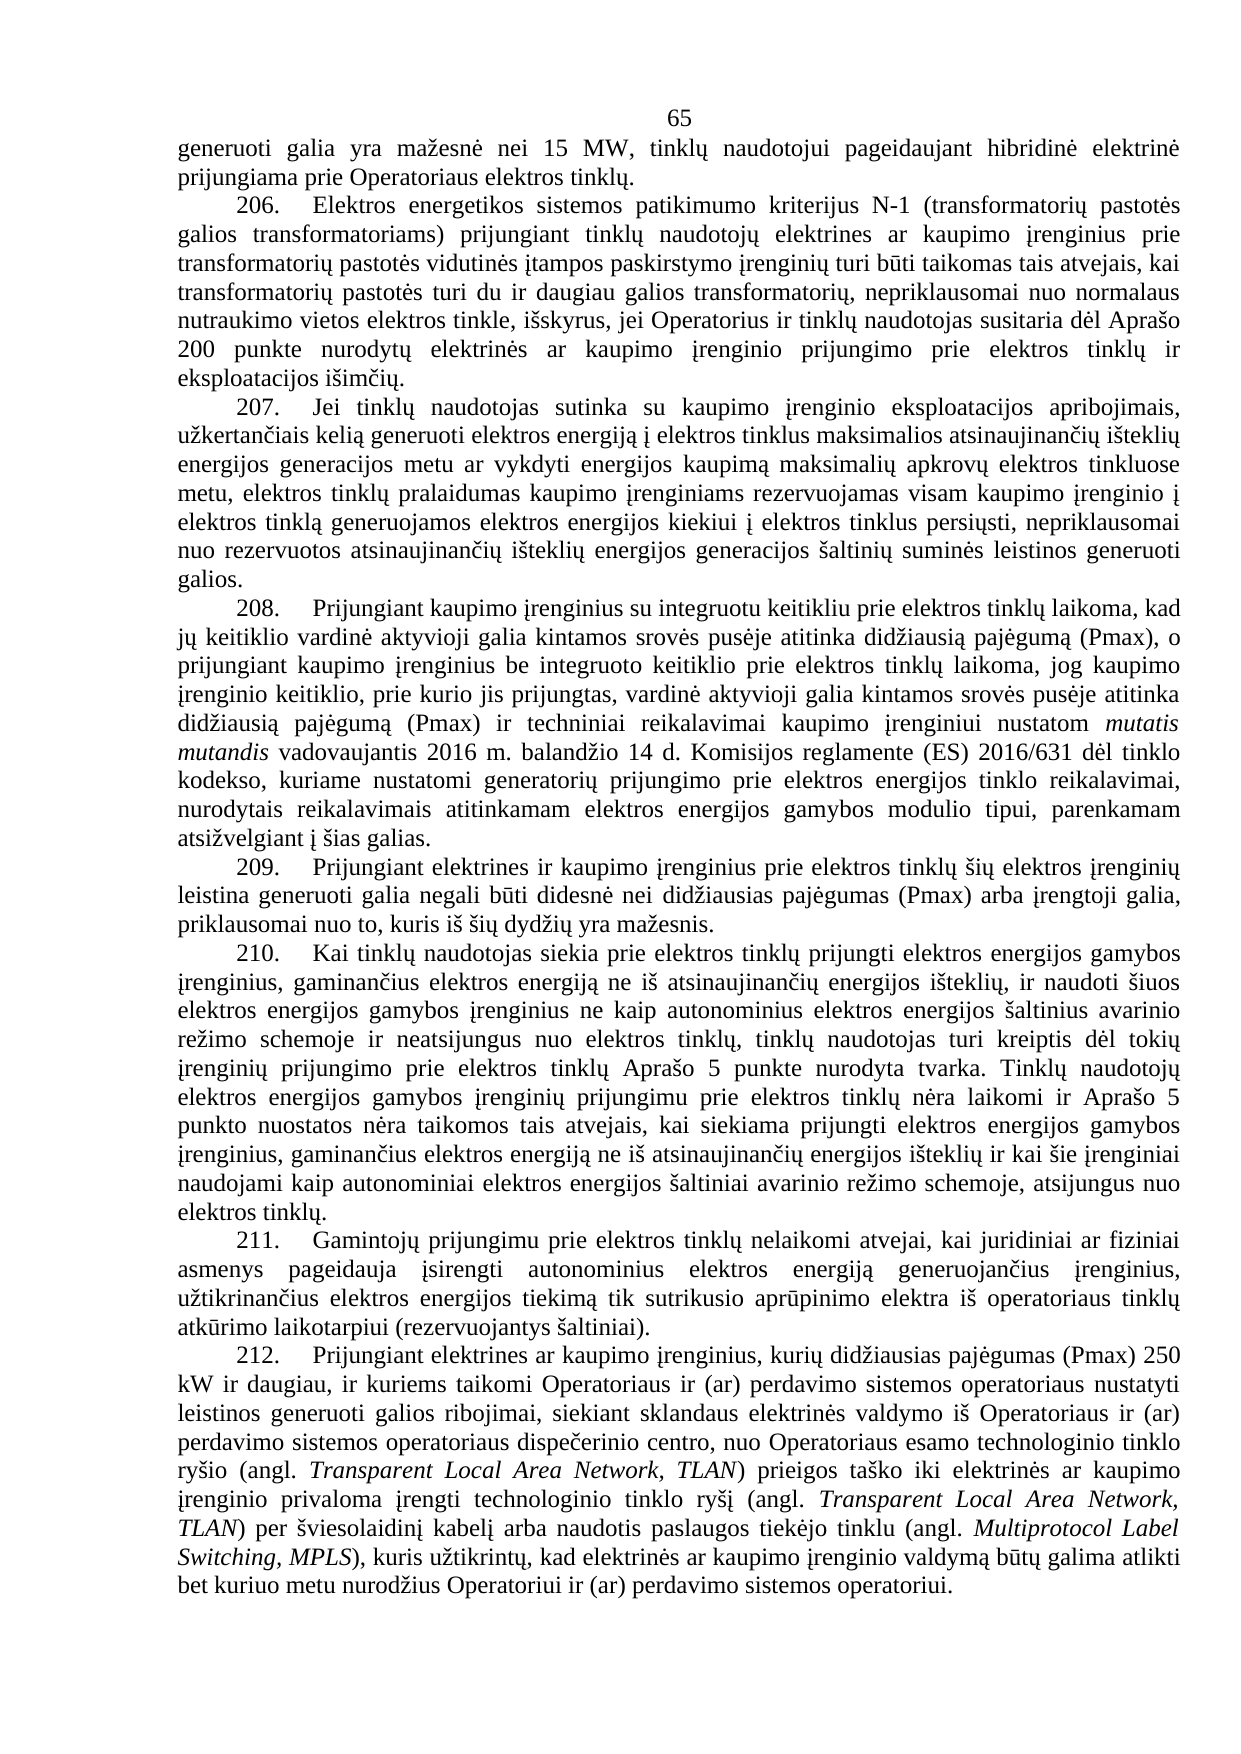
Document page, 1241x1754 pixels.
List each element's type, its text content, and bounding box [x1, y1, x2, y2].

text 208. Prijungiant kaupimo įrenginius su integruotu keitikliu prie elektros tinklų laikoma, kad jų keitiklio vardinė aktyvioji galia kintamos srovės pusėje atitinka didžiausią pajėgumą (Pmax), o prijungiant kaupimo įrenginius be integruoto keitiklio prie elektros tinklų laikoma, jog kaupimo įrenginio keitiklio, prie kurio jis prijungtas, vardinė aktyvioji galia kintamos srovės pusėje atitinka didžiausią pajėgumą (Pmax) ir techniniai reikalavimai kaupimo įrenginiui nustatom mutatis mutandis vadovaujantis 2016 m. balandžio 14 d. Komisijos reglamente (ES) 2016/631 dėl tinklo kodekso, kuriame nustatomi generatorių prijungimo prie elektros energijos tinklo reikalavimai, nurodytais reikalavimais atitinkamam elektros energijos gamybos modulio tipui, parenkamam atsižvelgiant į šias galias. [177, 593, 1181, 852]
text 206. Elektros energetikos sistemos patikimumo kriterijus N-1 (transformatorių pastotės galios transformatoriams) prijungiant tinklų naudotojų elektrines ar kaupimo įrenginius prie transformatorių pastotės vidutinės įtampos paskirstymo įrenginių turi būti taikomas tais atvejais, kai transformatorių pastotės turi du ir daugiau galios transformatorių, nepriklausomai nuo normalaus nutraukimo vietos elektros tinkle, išskyrus, jei Operatorius ir tinklų naudotojas susitaria dėl Aprašo ‎200 punkte nurodytų elektrinės ar kaupimo įrenginio prijungimo prie elektros tinklų ir eksploatacijos išimčių. [177, 190, 1181, 392]
text generuoti galia yra mažesnė nei 15 MW, tinklų naudotojui pageidaujant hibridinė elektrinė prijungiama prie Operatoriaus elektros tinklų. [177, 133, 1181, 190]
text 209. Prijungiant elektrines ir kaupimo įrenginius prie elektros tinklų šių elektros įrenginių leistina generuoti galia negali būti didesnė nei didžiausias pajėgumas (Pmax) arba įrengtoji galia, priklausomai nuo to, kuris iš šių dydžių yra mažesnis. [177, 852, 1181, 938]
text 207. Jei tinklų naudotojas sutinka su kaupimo įrenginio eksploatacijos apribojimais, užkertančiais kelią generuoti elektros energiją į elektros tinklus maksimalios atsinaujinančių išteklių energijos generacijos metu ar vykdyti energijos kaupimą maksimalių apkrovų elektros tinkluose metu, elektros tinklų pralaidumas kaupimo įrenginiams rezervuojamas visam kaupimo įrenginio į elektros tinklą generuojamos elektros energijos kiekiui į elektros tinklus persiųsti, nepriklausomai nuo rezervuotos atsinaujinančių išteklių energijos generacijos šaltinių suminės leistinos generuoti galios. [177, 392, 1181, 593]
text 212. Prijungiant elektrines ar kaupimo įrenginius, kurių didžiausias pajėgumas (Pmax) 250 kW ir daugiau, ir kuriems taikomi Operatoriaus ir (ar) perdavimo sistemos operatoriaus nustatyti leistinos generuoti galios ribojimai, siekiant sklandaus elektrinės valdymo iš Operatoriaus ir (ar) perdavimo sistemos operatoriaus dispečerinio centro, nuo Operatoriaus esamo technologinio tinklo ryšio (angl. Transparent Local Area Network, TLAN) prieigos taško iki elektrinės ar kaupimo įrenginio privaloma įrengti technologinio tinklo ryšį (angl. Transparent Local Area Network, TLAN) per šviesolaidinį kabelį arba naudotis paslaugos tiekėjo tinklu (angl. Multiprotocol Label Switching, MPLS), kuris užtikrintų, kad elektrinės ar kaupimo įrenginio valdymą būtų galima atlikti bet kuriuo metu nurodžius Operatoriui ir (ar) perdavimo sistemos operatoriui. [177, 1340, 1181, 1599]
text 211. Gamintojų prijungimu prie elektros tinklų nelaikomi atvejai, kai juridiniai ar fiziniai asmenys pageidauja įsirengti autonominius elektros energiją generuojančius įrenginius, užtikrinančius elektros energijos tiekimą tik sutrikusio aprūpinimo elektra iš operatoriaus tinklų atkūrimo laikotarpiui (rezervuojantys šaltiniai). [177, 1225, 1181, 1340]
text 210. Kai tinklų naudotojas siekia prie elektros tinklų prijungti elektros energijos gamybos įrenginius, gaminančius elektros energiją ne iš atsinaujinančių energijos išteklių, ir naudoti šiuos elektros energijos gamybos įrenginius ne kaip autonominius elektros energijos šaltinius avarinio režimo schemoje ir neatsijungus nuo elektros tinklų, tinklų naudotojas turi kreiptis dėl tokių įrenginių prijungimo prie elektros tinklų Aprašo ‎5 punkte nurodyta tvarka. Tinklų naudotojų elektros energijos gamybos įrenginių prijungimu prie elektros tinklų nėra laikomi ir Aprašo ‎5 punkto nuostatos nėra taikomos tais atvejais, kai siekiama prijungti elektros energijos gamybos įrenginius, gaminančius elektros energiją ne iš atsinaujinančių energijos išteklių ir kai šie įrenginiai naudojami kaip autonominiai elektros energijos šaltiniai avarinio režimo schemoje, atsijungus nuo elektros tinklų. [177, 938, 1181, 1225]
